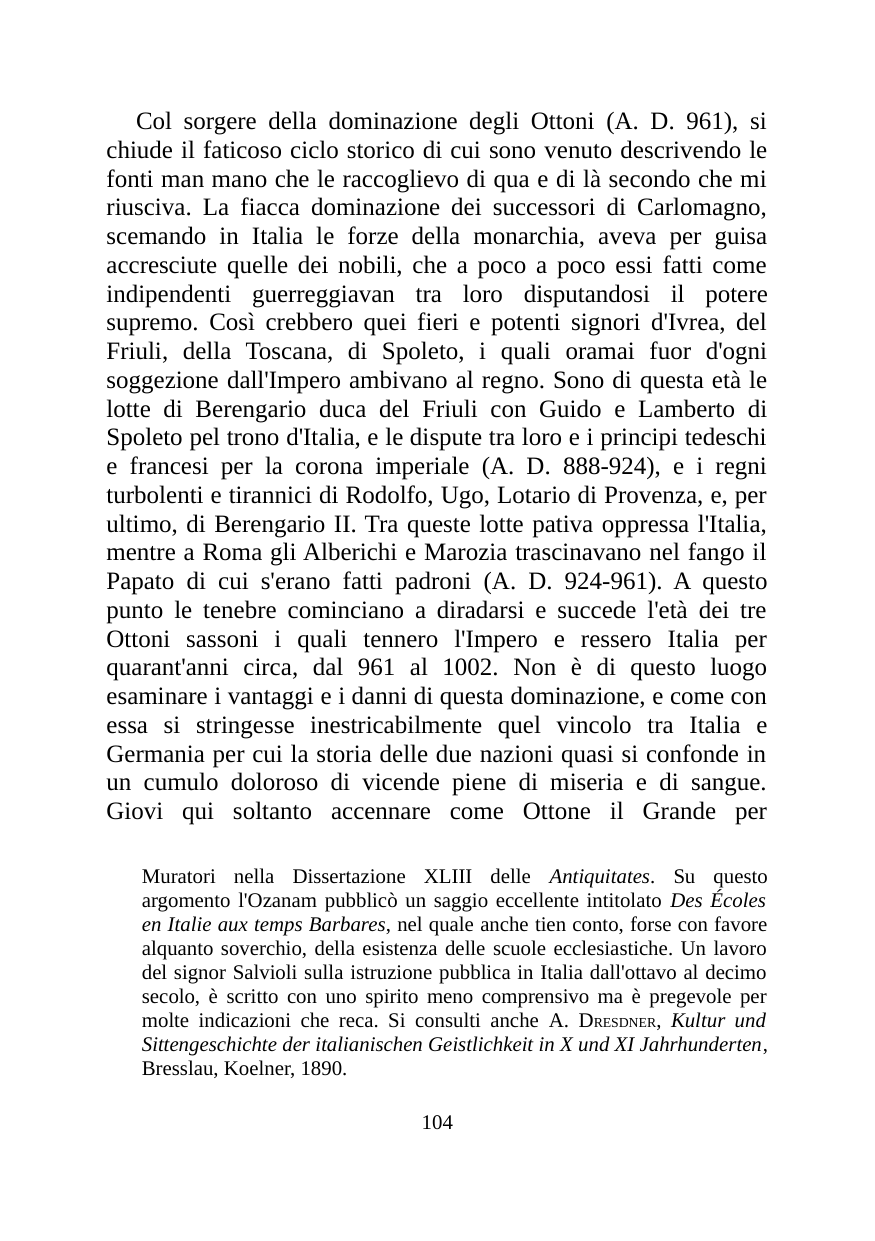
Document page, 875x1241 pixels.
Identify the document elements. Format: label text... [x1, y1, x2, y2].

text Muratori nella Dissertazione XLIII delle Antiquitates. Su questo argomento l'Ozanam pubblicò un saggio eccellente intitolato Des Écoles en Italie aux temps Barbares, nel quale anche tien conto, forse con favore alquanto soverchio, della esistenza delle scuole ecclesiastiche. Un lavoro del signor Salvioli sulla istruzione pubblica in Italia dall'ottavo al decimo secolo, è scritto con uno spirito meno comprensivo ma è pregevole per molte indicazioni che reca. Si consulti anche A. Dresdner, Kultur und Sittengeschichte der italianischen Geistlichkeit in X und XI Jahrhunderten, Bresslau, Koelner, 1890. [106, 864, 768, 1080]
text Col sorgere della dominazione degli Ottoni (A. D. 961), si chiude il faticoso ciclo storico di cui sono venuto descrivendo le fonti man mano che le raccoglievo di qua e di là secondo che mi riusciva. La fiacca dominazione dei successori di Carlomagno, scemando in Italia le forze della monarchia, aveva per guisa accresciute quelle dei nobili, che a poco a poco essi fatti come indipendenti guerreggiavan tra loro disputandosi il potere supremo. Così crebbero quei fieri e potenti signori d'Ivrea, del Friuli, della Toscana, di Spoleto, i quali oramai fuor d'ogni soggezione dall'Impero ambivano al regno. Sono di questa età le lotte di Berengario duca del Friuli con Guido e Lamberto di Spoleto pel trono d'Italia, e le dispute tra loro e i principi tedeschi e francesi per la corona imperiale (A. D. 888-924), e i regni turbolenti e tirannici di Rodolfo, Ugo, Lotario di Provenza, e, per ultimo, di Berengario II. Tra queste lotte pativa oppressa l'Italia, mentre a Roma gli Alberichi e Marozia trascinavano nel fango il Papato di cui s'erano fatti padroni (A. D. 924-961). A questo punto le tenebre cominciano a diradarsi e succede l'età dei tre Ottoni sassoni i quali tennero l'Impero e ressero Italia per quarant'anni circa, dal 961 al 1002. Non è di questo luogo esaminare i vantaggi e i danni di questa dominazione, e come con essa si stringesse inestricabilmente quel vincolo tra Italia e Germania per cui la storia delle due nazioni quasi si confonde in un cumulo doloroso di vicende piene di miseria e di sangue. Giovi qui soltanto accennare come Ottone il Grande per [106, 106, 768, 825]
